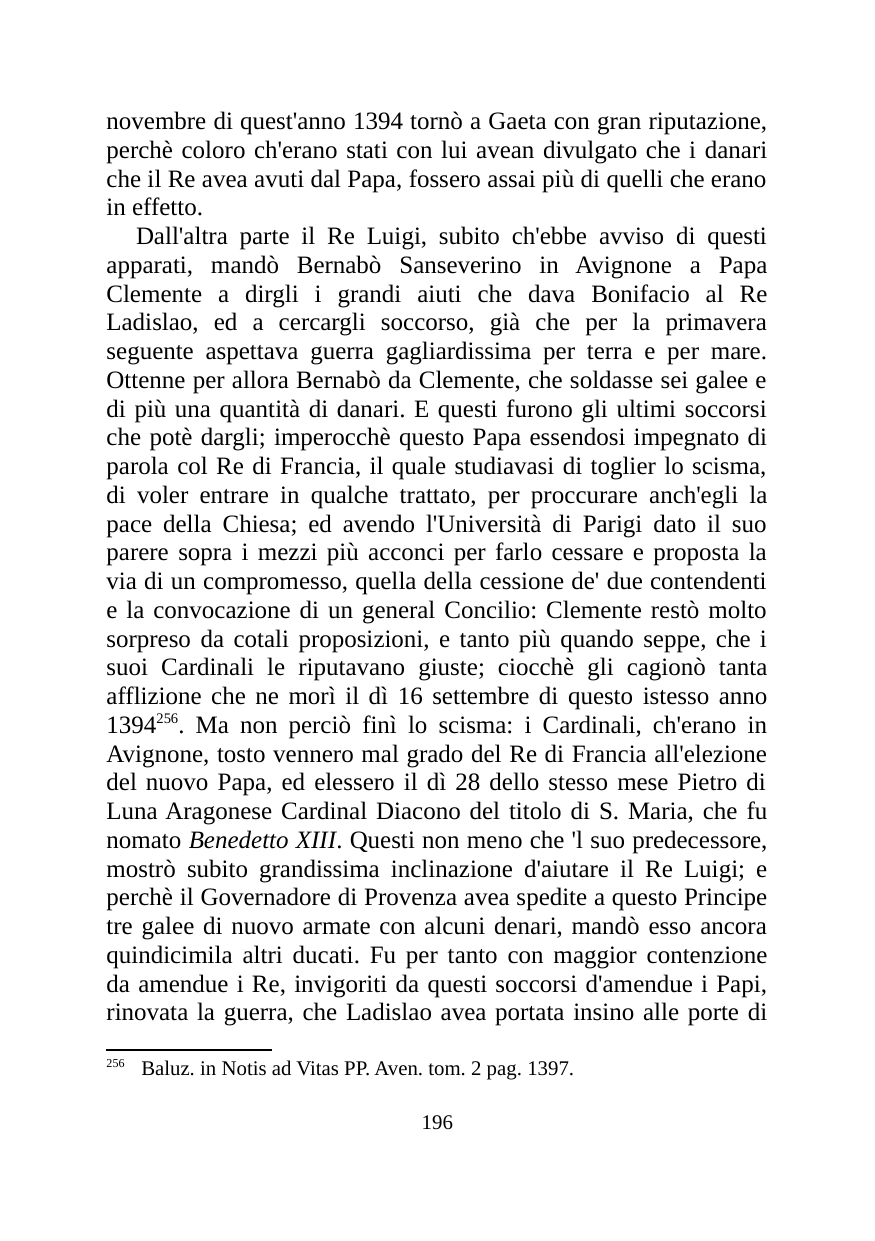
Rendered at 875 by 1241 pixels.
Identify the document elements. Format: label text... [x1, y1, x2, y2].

text Dall'altra parte il Re Luigi, subito ch'ebbe avviso di questi apparati, mandò Bernabò Sanseverino in Avignone a Papa Clemente a dirgli i grandi aiuti che dava Bonifacio al Re Ladislao, ed a cercargli soccorso, già che per la primavera seguente aspettava guerra gagliardissima per terra e per mare. Ottenne per allora Bernabò da Clemente, che soldasse sei galee e di più una quantità di danari. E questi furono gli ultimi soccorsi che potè dargli; imperocchè questo Papa essendosi impegnato di parola col Re di Francia, il quale studiavasi di toglier lo scisma, di voler entrare in qualche trattato, per proccurare anch'egli la pace della Chiesa; ed avendo l'Università di Parigi dato il suo parere sopra i mezzi più acconci per farlo cessare e proposta la via di un compromesso, quella della cessione de' due contendenti e la convocazione di un general Concilio: Clemente restò molto sorpreso da cotali proposizioni, e tanto più quando seppe, che i suoi Cardinali le riputavano giuste; ciocchè gli cagionò tanta afflizione che ne morì il dì 16 settembre di questo istesso anno 1394. Ma non perciò finì lo scisma: i Cardinali, ch'erano in Avignone, tosto vennero mal grado del Re di Francia all'elezione del nuovo Papa, ed elessero il dì 28 dello stesso mese Pietro di Luna Aragonese Cardinal Diacono del titolo di S. Maria, che fu nomato Benedetto XIII. Questi non meno che 'l suo predecessore, mostrò subito grandissima inclinazione d'aiutare il Re Luigi; e perchè il Governadore di Provenza avea spedite a questo Principe tre galee di nuovo armate con alcuni denari, mandò esso ancora quindicimila altri ducati. Fu per tanto con maggior contenzione da amendue i Re, invigoriti da questi soccorsi d'amendue i Papi, rinovata la guerra, che Ladislao avea portata insino alle porte di [106, 221, 768, 1026]
text Baluz. in Notis ad Vitas PP. Aven. tom. 2 pag. 1397. [106, 1056, 768, 1080]
text novembre di quest'anno 1394 tornò a Gaeta con gran riputazione, perchè coloro ch'erano stati con lui avean divulgato che i danari che il Re avea avuti dal Papa, fossero assai più di quelli che erano in effetto. [106, 106, 768, 221]
